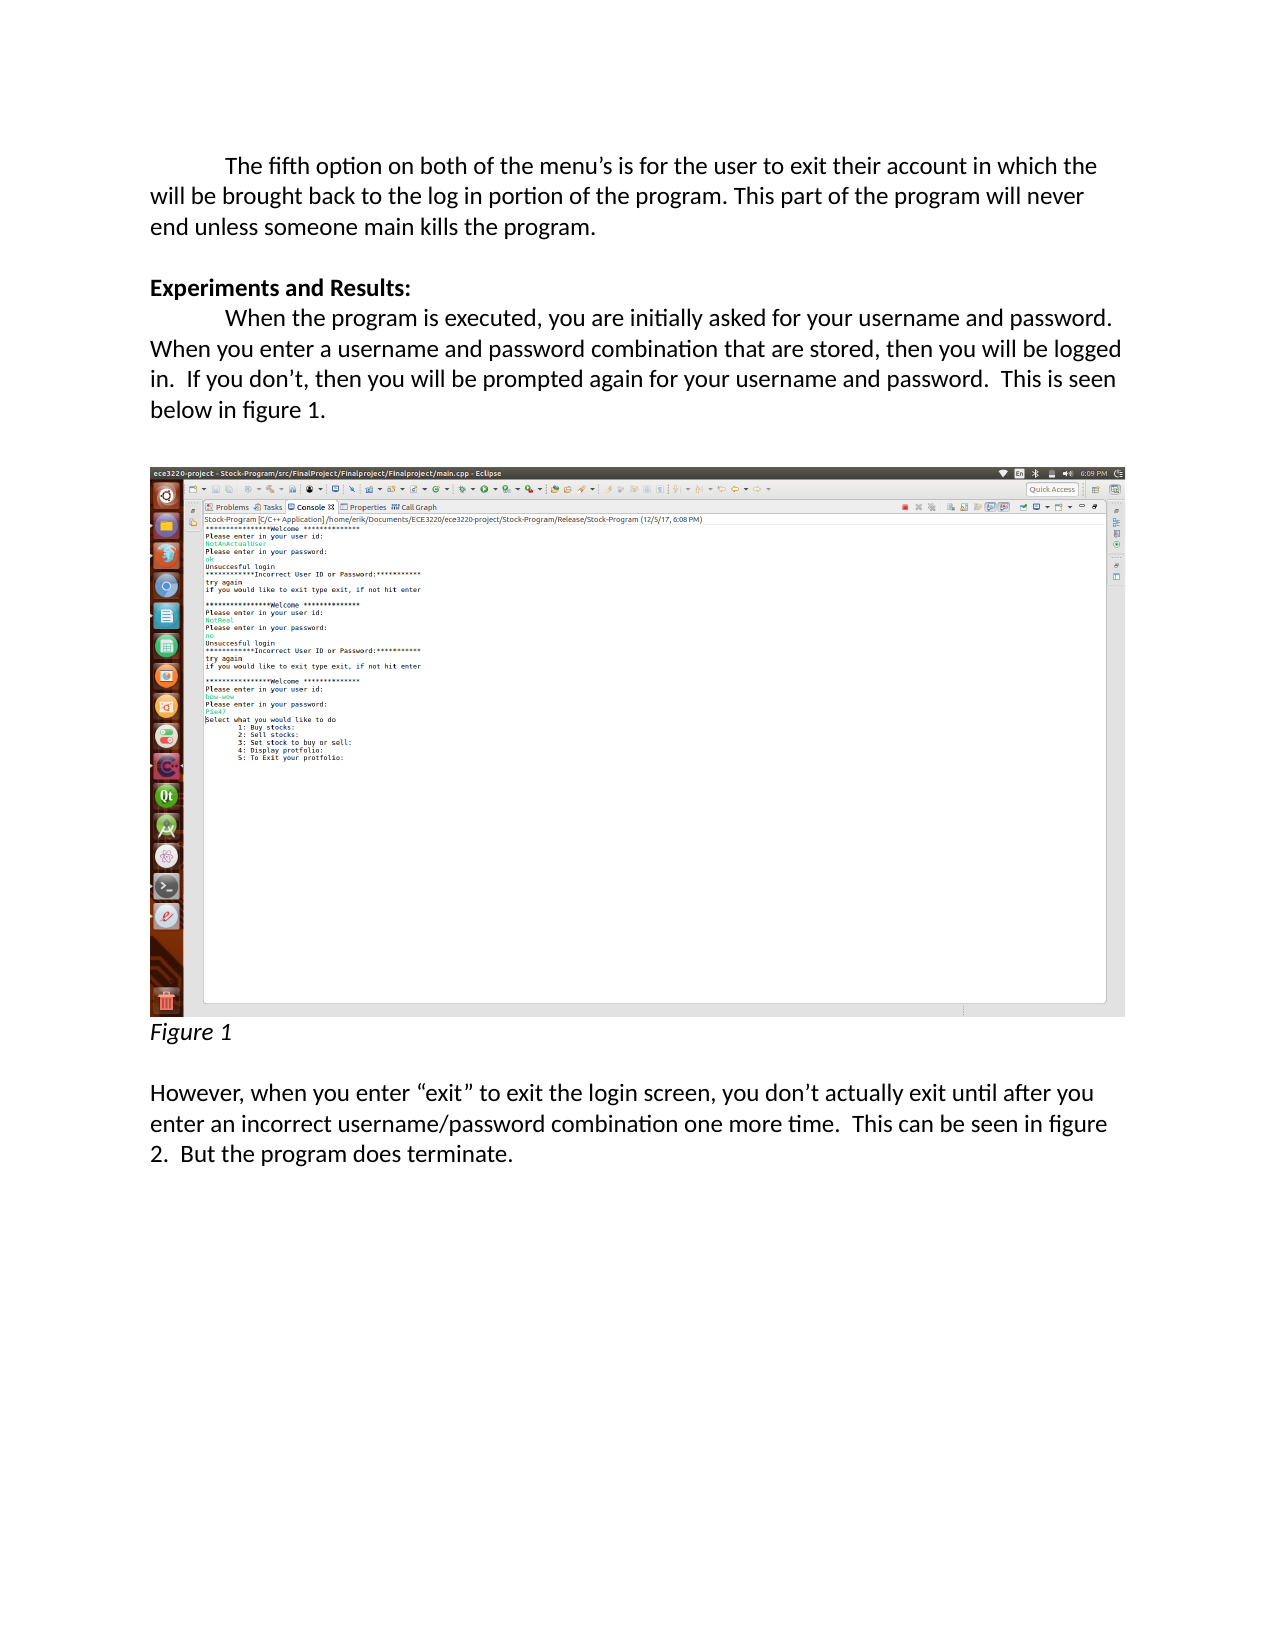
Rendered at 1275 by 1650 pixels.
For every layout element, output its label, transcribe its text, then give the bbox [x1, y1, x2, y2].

text The fifth option on both of the menu’s is for the user to exit their account in which the will be brought back to the log in portion of the program. This part of the program will never end unless someone main kills the program. [150, 150, 1125, 242]
text Figure 1 [150, 1017, 1125, 1047]
text Experiments and Results: [150, 272, 1125, 303]
text However, when you enter “exit” to exit the login screen, you don’t actually exit until after you enter an incorrect username/password combination one more time. This can be seen in figure 2. But the program does terminate. [150, 1077, 1125, 1169]
picture [150, 467, 1125, 1017]
text When the program is executed, you are initially asked for your username and password. When you enter a username and password combination that are stored, then you will be logged in. If you don’t, then you will be prompted again for your username and password. This is seen below in figure 1. [150, 303, 1125, 425]
